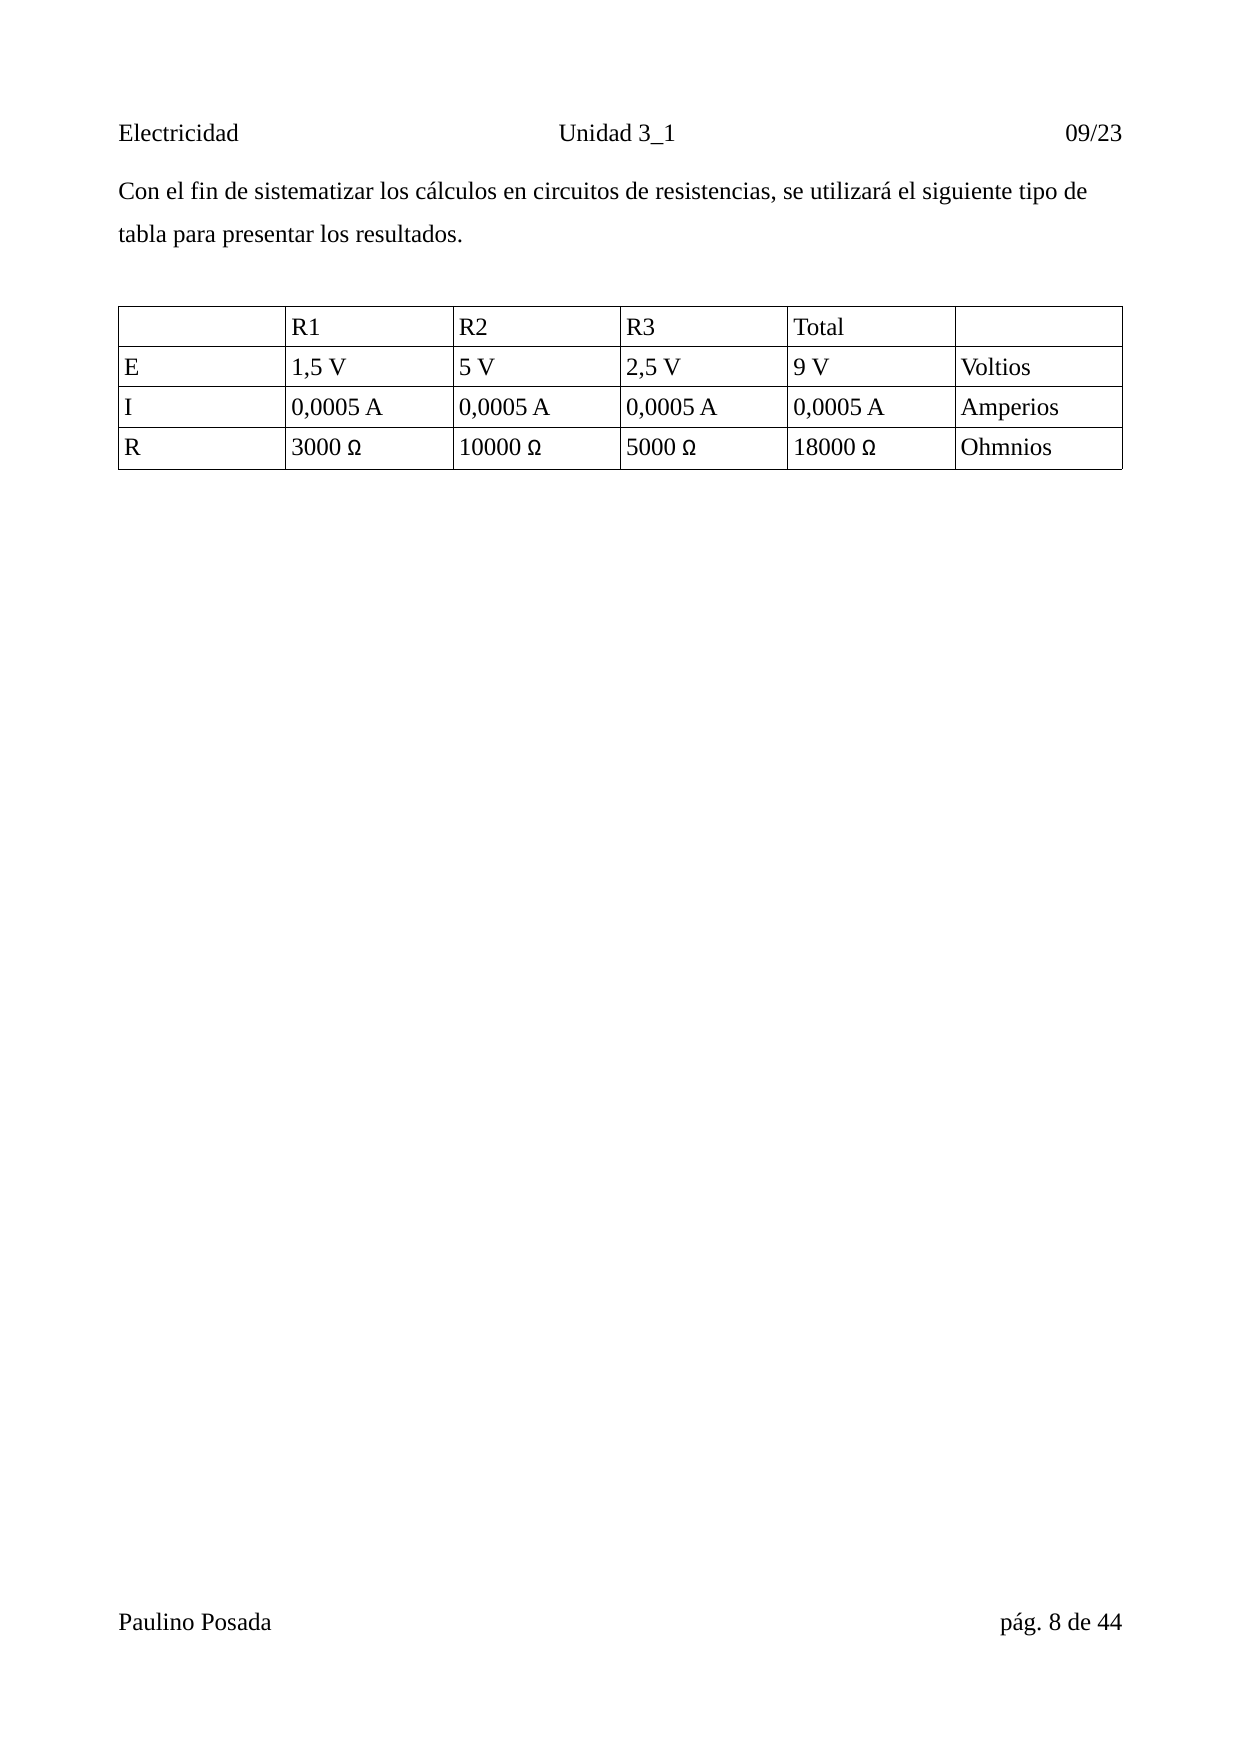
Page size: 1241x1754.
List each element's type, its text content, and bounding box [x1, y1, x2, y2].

table_cell E [119, 347, 285, 386]
table_cell 2,5 V [621, 347, 787, 386]
table_header R2 [454, 307, 620, 346]
table_cell Ohmnios [956, 428, 1122, 468]
table_cell Amperios [956, 387, 1122, 427]
table_header R3 [621, 307, 787, 346]
table_cell 3000 Ω [286, 428, 453, 468]
table_cell 0,0005 A [286, 387, 453, 427]
table_header Total [788, 307, 955, 346]
table_cell 0,0005 A [454, 387, 620, 427]
table_cell R [119, 428, 285, 468]
table_cell 18000 Ω [788, 428, 955, 468]
table_cell I [119, 387, 285, 427]
table_cell 0,0005 A [788, 387, 955, 427]
table_header [119, 307, 285, 346]
table_header [956, 307, 1122, 346]
table_header R1 [286, 307, 453, 346]
table_cell 1,5 V [286, 347, 453, 386]
table_cell Voltios [956, 347, 1122, 386]
table_cell 9 V [788, 347, 955, 386]
text Con el fin de sistematizar los cálculos en circuitos de resistencias, se utilizará el siguiente tipo de tabla para presentar los resultados. [118, 176, 1122, 248]
table_cell 0,0005 A [621, 387, 787, 427]
table_cell 5000 Ω [621, 428, 787, 468]
table_cell 5 V [454, 347, 620, 386]
table_cell 10000 Ω [454, 428, 620, 468]
